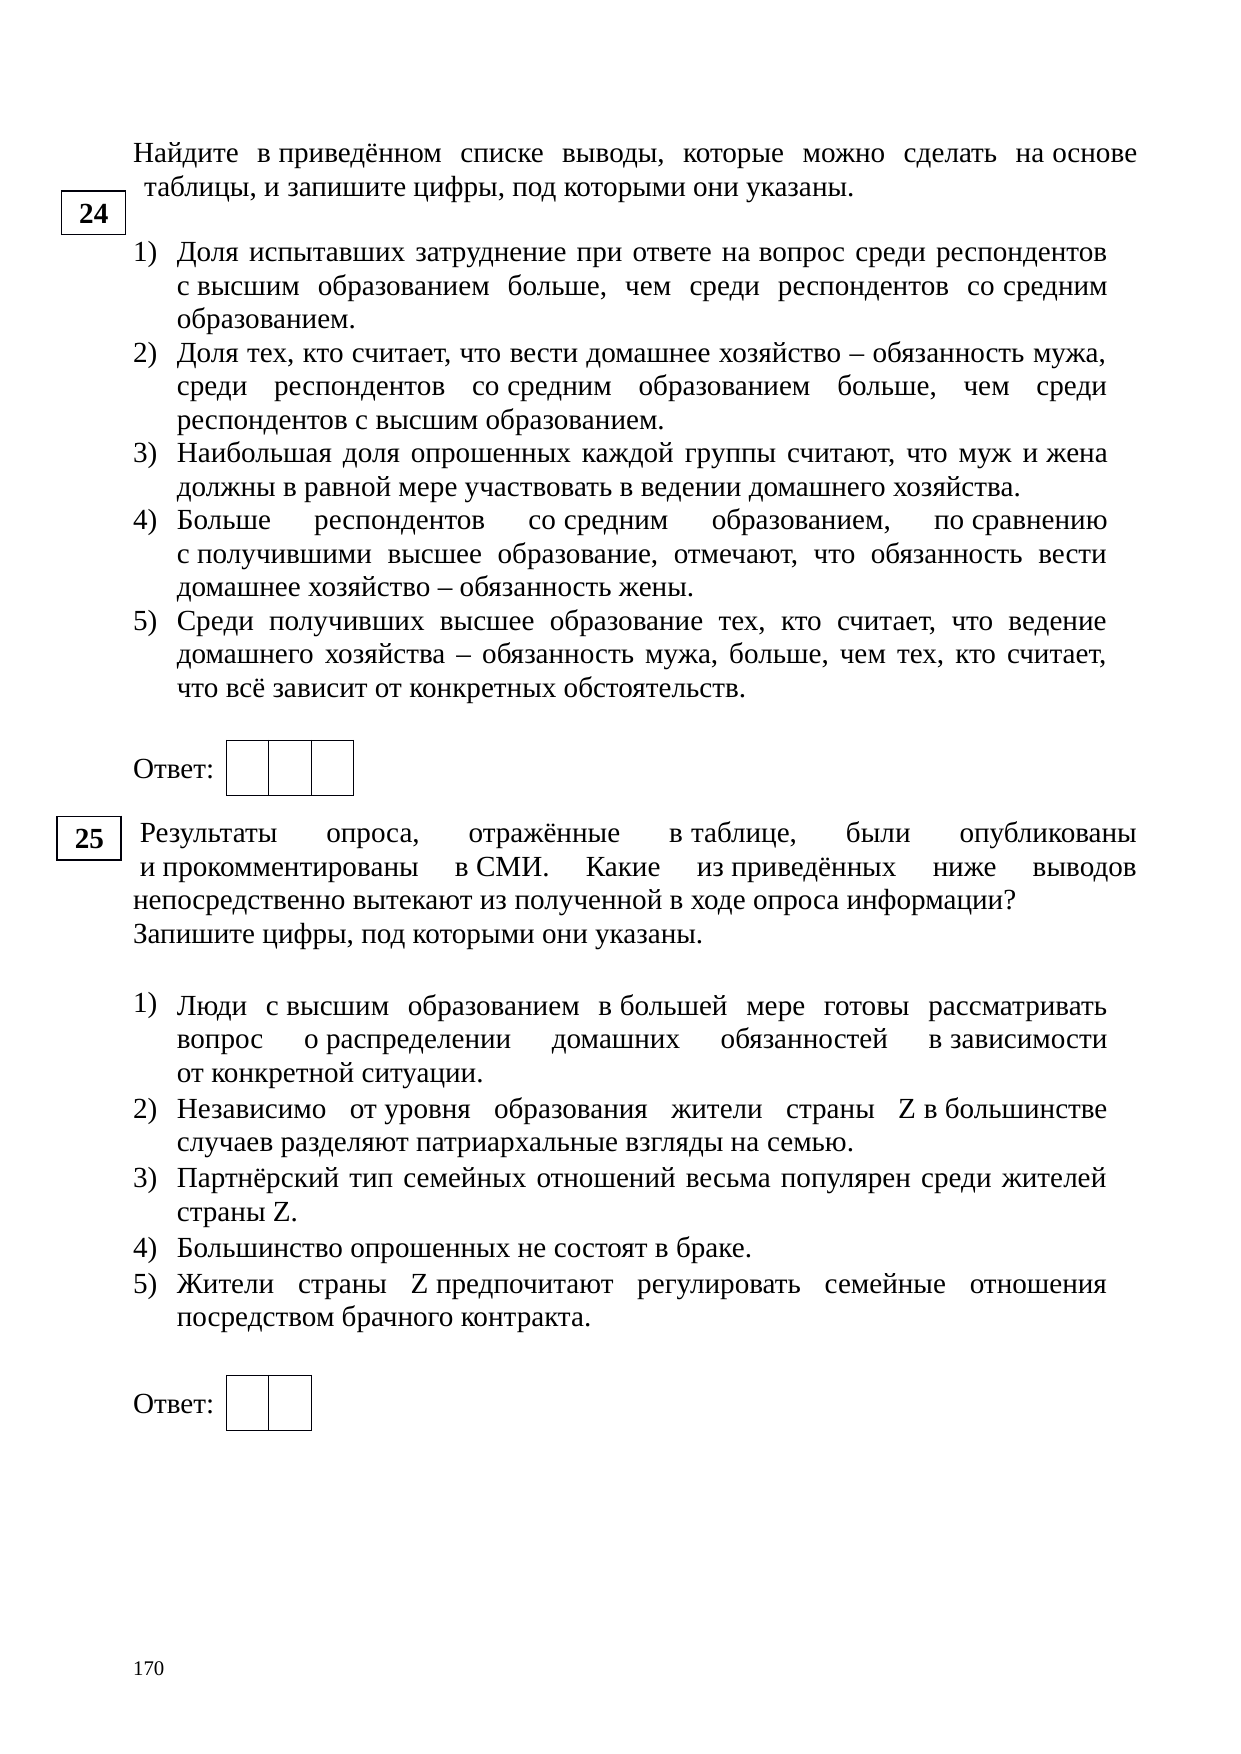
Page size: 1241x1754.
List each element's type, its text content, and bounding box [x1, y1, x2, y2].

table_cell Жители страны Z предпочитают регулировать семейные отношения посредством брачного контракта. [177, 1264, 1107, 1333]
table_cell 5) [133, 1264, 177, 1333]
table_cell Партнёрский тип семейных отношений весьма популярен среди жителей страны Z. [177, 1158, 1107, 1227]
table_header 1) [133, 986, 177, 1088]
text Найдите в приведённом списке выводы, которые можно сделать на основе таблицы, и запишите цифры, под которыми они указаны. [133, 135, 1137, 202]
table_header Доля испытавших затруднение при ответе на вопрос среди респондентов с высшим образованием больше, чем среди респондентов со средним образованием. [177, 234, 1107, 335]
table_cell Больше респондентов со средним образованием, по сравнению с получившими высшее образование, отмечают, что обязанность вести домашнее хозяйство – обязанность жены. [177, 503, 1107, 603]
table_header Люди с высшим образованием в большей мере готовы рассматривать вопрос о распределении домашних обязанностей в зависимости от конкретной ситуации. [177, 986, 1107, 1088]
table_header [269, 741, 311, 795]
table_cell Большинство опрошенных не состоят в браке. [177, 1228, 1107, 1263]
text 24 [64, 194, 123, 231]
table_header [227, 741, 268, 795]
text 25 [60, 819, 118, 857]
table_cell Независимо от уровня образования жители страны Z в большинстве случаев разделяют патриархальные взгляды на семью. [177, 1089, 1107, 1158]
table_header Ответ: [133, 740, 226, 795]
table_header Ответ: [133, 1375, 226, 1430]
table_cell 3) [133, 435, 177, 502]
table_header [227, 1376, 268, 1430]
text Результаты опроса, отражённые в таблице, были опубликованы и прокомментированы в СМИ. Какие из приведённых ниже выводов непосредственно вытекают из полученной в ходе опроса информации? [133, 815, 1137, 916]
table_cell 4) [133, 503, 177, 603]
table_cell 5) [133, 603, 177, 704]
table_cell 4) [133, 1228, 177, 1263]
table_header 1) [133, 234, 177, 335]
table_header [269, 1376, 311, 1430]
table_cell 2) [133, 335, 177, 435]
table_header [312, 741, 353, 795]
table_cell Доля тех, кто считает, что вести домашнее хозяйство – обязанность мужа, среди респондентов со средним образованием больше, чем среди респондентов с высшим образованием. [177, 335, 1107, 435]
text [62, 192, 125, 234]
table_cell 3) [133, 1158, 177, 1227]
table_cell Наибольшая доля опрошенных каждой группы считают, что муж и жена должны в равной мере участвовать в ведении домашнего хозяйства. [177, 435, 1107, 502]
text Запишите цифры, под которыми они указаны. [133, 916, 1137, 949]
table_cell 2) [133, 1089, 177, 1158]
table_cell Среди получивших высшее образование тех, кто считает, что ведение домашнего хозяйства – обязанность мужа, больше, чем тех, кто считает, что всё зависит от конкретных обстоятельств. [177, 603, 1107, 704]
